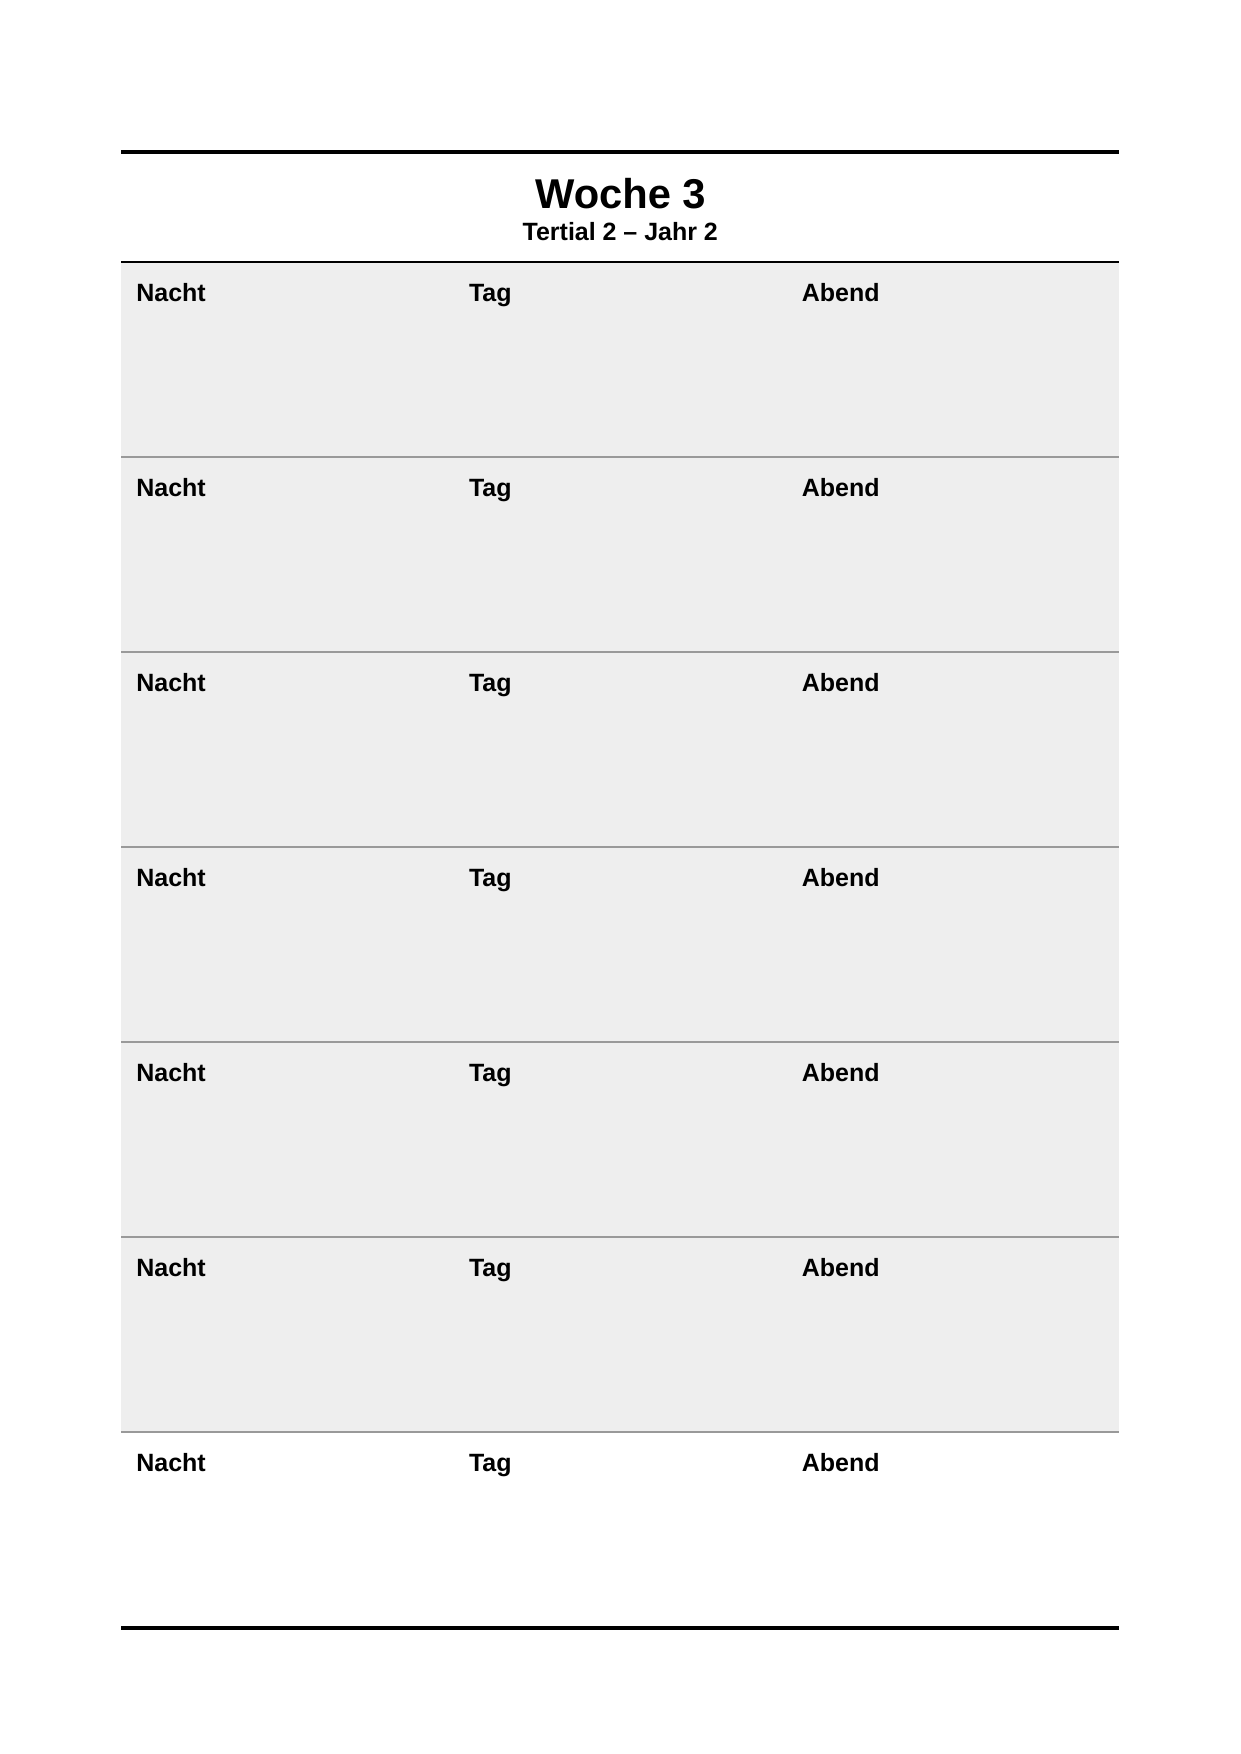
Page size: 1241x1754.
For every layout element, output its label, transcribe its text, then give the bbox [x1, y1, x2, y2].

table_cell Tag [454, 848, 787, 1041]
table_cell Abend [787, 653, 1119, 846]
table_cell Abend [787, 263, 1119, 456]
table_cell Nacht [121, 653, 454, 846]
table_cell Tag [454, 653, 787, 846]
table_cell Nacht [121, 1433, 454, 1626]
table_cell Tag [454, 458, 787, 651]
table_cell Abend [787, 848, 1119, 1041]
table_cell Abend [787, 458, 1119, 651]
table_cell Nacht [121, 263, 454, 456]
table_cell Tag [454, 263, 787, 456]
table_cell Nacht [121, 1238, 454, 1431]
table_cell Abend [787, 1433, 1119, 1626]
table_cell Nacht [121, 458, 454, 651]
table_cell Nacht [121, 1043, 454, 1236]
table_cell Nacht [121, 848, 454, 1041]
table_header Woche 3 Tertial 2 – Jahr 2 [121, 154, 1119, 261]
table_cell Abend [787, 1238, 1119, 1431]
table_cell Abend [787, 1043, 1119, 1236]
table_cell Tag [454, 1433, 787, 1626]
table_cell Tag [454, 1238, 787, 1431]
table_cell Tag [454, 1043, 787, 1236]
